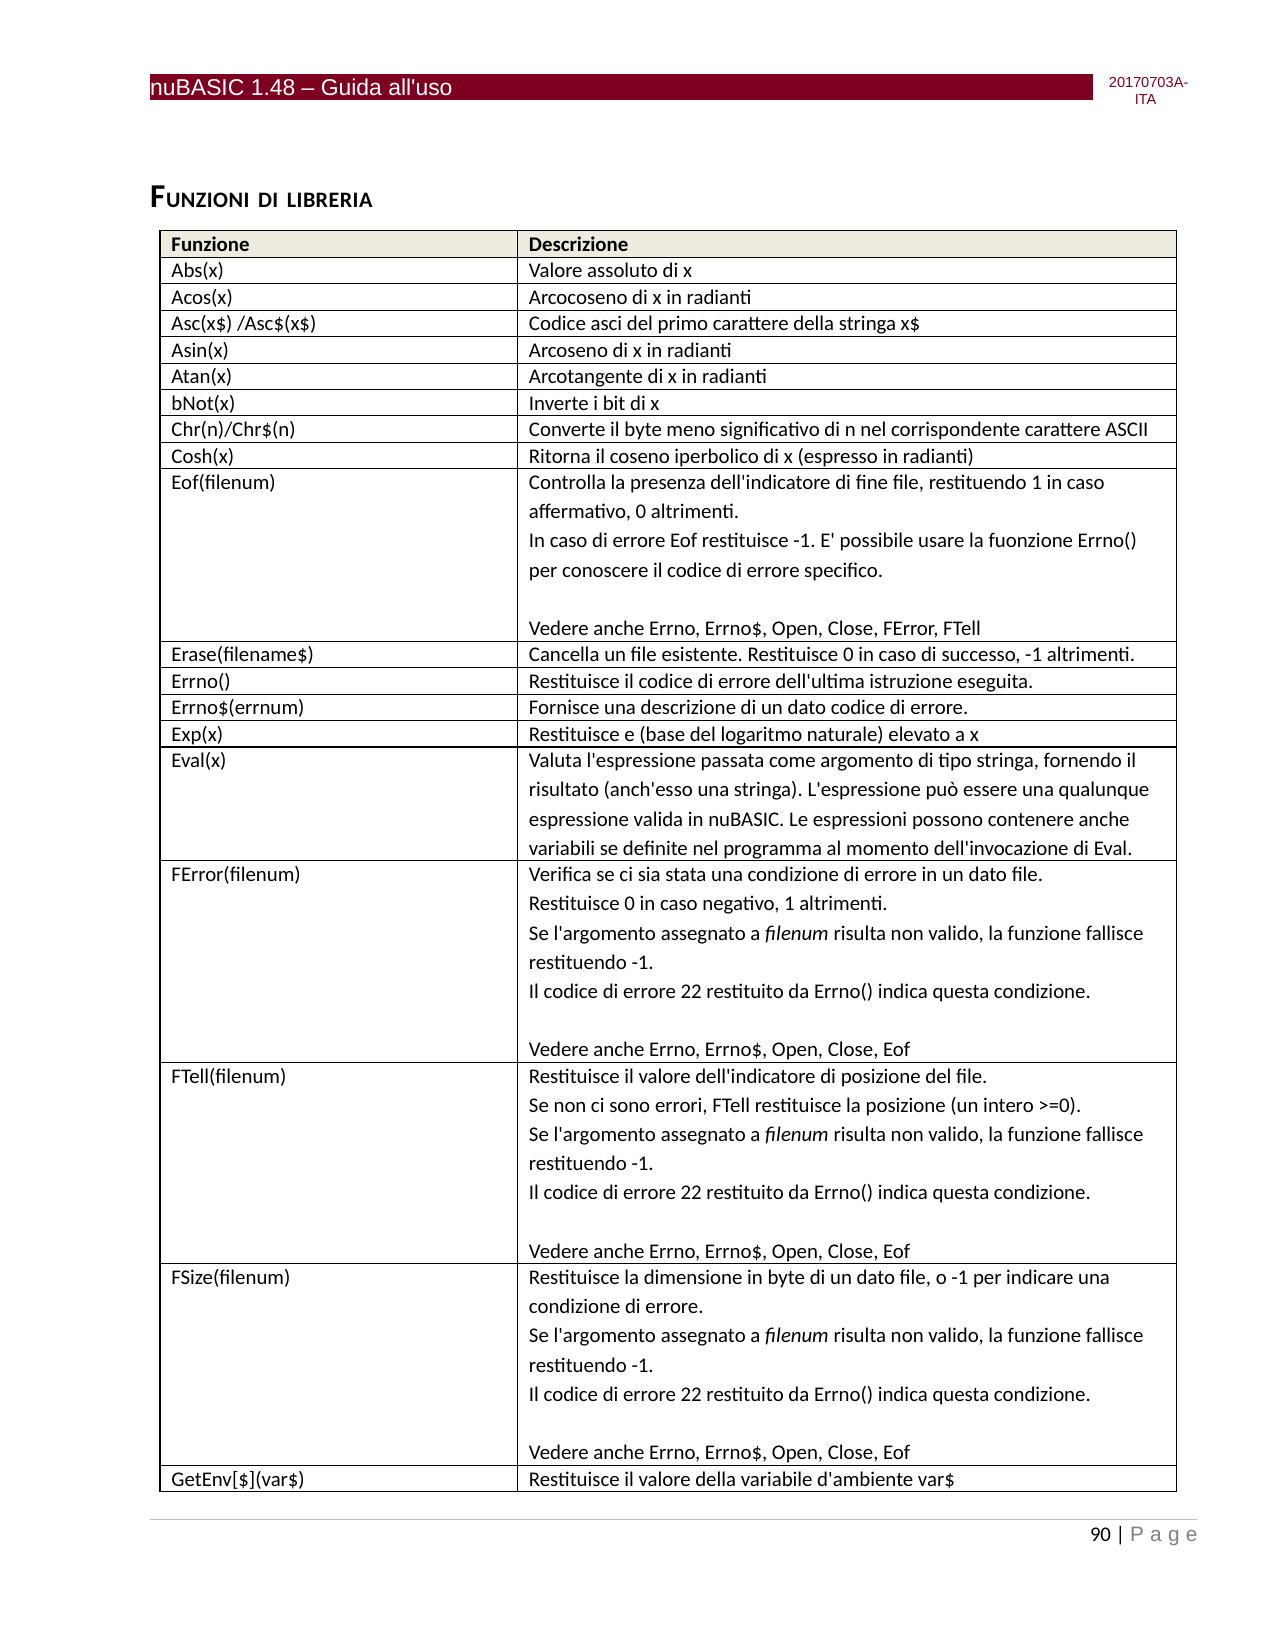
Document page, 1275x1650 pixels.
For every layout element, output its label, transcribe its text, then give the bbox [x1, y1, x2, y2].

table_cell Arcoseno di x in radianti [518, 337, 1176, 362]
table_cell Errno$(errnum) [161, 695, 517, 720]
table_cell bNot(x) [161, 390, 517, 415]
table_header Descrizione [518, 231, 1176, 257]
table_cell FError(filenum) [161, 861, 517, 1062]
table_cell Restituisce il valore della variabile d'ambiente var$ [518, 1466, 1176, 1491]
table_cell FTell(filenum) [161, 1063, 517, 1263]
table_cell Restituisce il valore dell'indicatore di posizione del file. Se non ci sono errori, FTell restituisce la posizione (un intero >=0). Se l'argomento assegnato a filenum risulta non valido, la funzione fallisce restituendo -1. Il codice di errore 22 restituito da Errno() indica questa condizione. Vedere anche Errno, Errno$, Open, Close, Eof [518, 1063, 1176, 1263]
table_cell Arcotangente di x in radianti [518, 364, 1176, 389]
table_cell Controlla la presenza dell'indicatore di fine file, restituendo 1 in caso affermativo, 0 altrimenti. In caso di errore Eof restituisce -1. E' possibile usare la fuonzione Errno() per conoscere il codice di errore specifico. Vedere anche Errno, Errno$, Open, Close, FError, FTell [518, 469, 1176, 641]
table_cell Ritorna il coseno iperbolico di x (espresso in radianti) [518, 443, 1176, 468]
table_cell Verifica se ci sia stata una condizione di errore in un dato file. Restituisce 0 in caso negativo, 1 altrimenti. Se l'argomento assegnato a filenum risulta non valido, la funzione fallisce restituendo -1. Il codice di errore 22 restituito da Errno() indica questa condizione. Vedere anche Errno, Errno$, Open, Close, Eof [518, 861, 1176, 1062]
table_cell Valuta l'espressione passata come argomento di tipo stringa, fornendo il risultato (anch'esso una stringa). L'espressione può essere una qualunque espressione valida in nuBASIC. Le espressioni possono contenere anche variabili se definite nel programma al momento dell'invocazione di Eval. [518, 748, 1176, 860]
table_cell Eof(filenum) [161, 469, 517, 641]
table_cell Eval(x) [161, 748, 517, 860]
table_cell Inverte i bit di x [518, 390, 1176, 415]
table_cell Acos(x) [161, 284, 517, 309]
table_cell Chr(n)/Chr$(n) [161, 416, 517, 442]
table_cell FSize(filenum) [161, 1264, 517, 1465]
table_cell GetEnv[$](var$) [161, 1466, 517, 1491]
table_header Funzione [161, 231, 517, 257]
table_cell Cancella un file esistente. Restituisce 0 in caso di successo, -1 altrimenti. [518, 642, 1176, 667]
table_cell Cosh(x) [161, 443, 517, 468]
table_cell Restituisce il codice di errore dell'ultima istruzione eseguita. [518, 668, 1176, 693]
table_cell Valore assoluto di x [518, 258, 1176, 283]
table_cell Codice asci del primo carattere della stringa x$ [518, 311, 1176, 336]
table_cell Arcocoseno di x in radianti [518, 284, 1176, 309]
table_cell Abs(x) [161, 258, 517, 283]
table_cell Atan(x) [161, 364, 517, 389]
table_cell Asc(x$) /Asc$(x$) [161, 311, 517, 336]
table_cell Restituisce e (base del logaritmo naturale) elevato a x [518, 721, 1176, 746]
table_cell Converte il byte meno significativo di n nel corrispondente carattere ASCII [518, 416, 1176, 442]
table_cell Asin(x) [161, 337, 517, 362]
subtitle Funzioni di libreria [150, 175, 1197, 216]
table_cell Fornisce una descrizione di un dato codice di errore. [518, 695, 1176, 720]
table_cell Exp(x) [161, 721, 517, 746]
table_cell Restituisce la dimensione in byte di un dato file, o -1 per indicare una condizione di errore. Se l'argomento assegnato a filenum risulta non valido, la funzione fallisce restituendo -1. Il codice di errore 22 restituito da Errno() indica questa condizione. Vedere anche Errno, Errno$, Open, Close, Eof [518, 1264, 1176, 1465]
table_cell Erase(filename$) [161, 642, 517, 667]
table_cell Errno() [161, 668, 517, 693]
